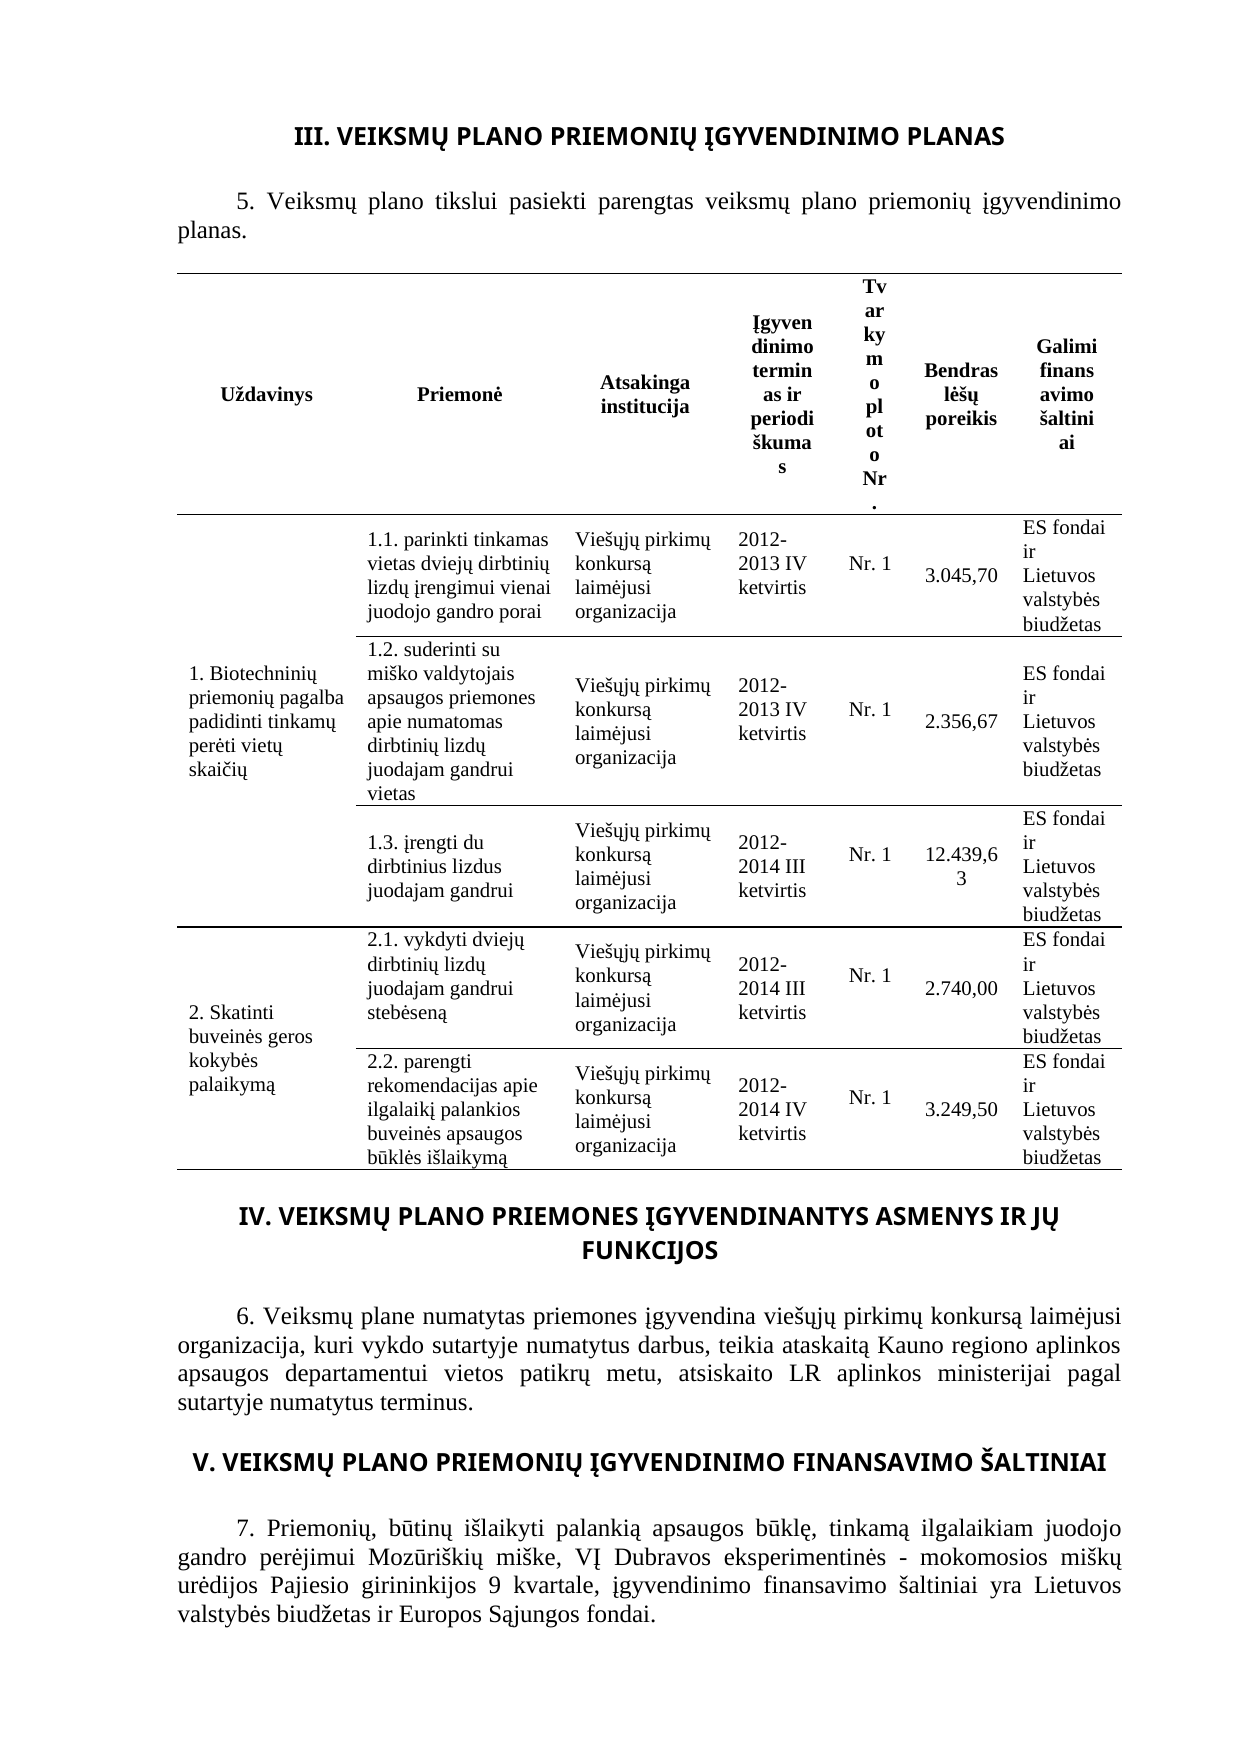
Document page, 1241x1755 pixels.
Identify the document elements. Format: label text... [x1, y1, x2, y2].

table_header Įgyvendinimo terminas ir periodiškumas [727, 274, 837, 514]
table_cell Nr. 1 [838, 806, 911, 926]
text 5. Veiksmų plano tikslui pasiekti parengtas veiksmų plano priemonių įgyvendinimo planas. [177, 186, 1122, 244]
table_cell 1.3. įrengti du dirbtinius lizdus juodajam gandrui [356, 806, 563, 926]
table_cell 3.045,70 [911, 515, 1011, 636]
text 6. Veiksmų plane numatytas priemones įgyvendina viešųjų pirkimų konkursą laimėjusi organizacija, kuri vykdo sutartyje numatytus darbus, teikia ataskaitą Kauno regiono aplinkos apsaugos departamentui vietos patikrų metu, atsiskaito LR aplinkos ministerijai pagal sutartyje numatytus terminus. [177, 1301, 1122, 1416]
table_cell Nr. 1 [838, 637, 911, 805]
table_header Priemonė [356, 274, 563, 514]
table_cell ES fondai ir Lietuvos valstybės biudžetas [1011, 637, 1122, 805]
table_cell 3.249,50 [911, 1049, 1011, 1169]
table_cell 12.439,63 [911, 806, 1011, 926]
text IV. veiksmų plano priemones įgyvendinantys asmenys ir jų funkcijos [177, 1199, 1122, 1267]
table_cell Nr. 1 [838, 928, 911, 1048]
table_cell 1.1. parinkti tinkamas vietas dviejų dirbtinių lizdų įrengimui vienai juodojo gandro porai [356, 515, 563, 636]
table_cell 2012-2014 III ketvirtis [727, 806, 837, 926]
text V. veiksmų plano priemonių įgyvendinimo finansavimo šaltiniai [177, 1445, 1122, 1479]
table_cell 2.740,00 [911, 928, 1011, 1048]
table_header Galimi finansavimo šaltiniai [1011, 274, 1122, 514]
table_cell Viešųjų pirkimų konkursą laimėjusi organizacija [564, 1049, 727, 1169]
table_header Atsakinga institucija [564, 274, 727, 514]
table_cell 1.2. suderinti su miško valdytojais apsaugos priemones apie numatomas dirbtinių lizdų juodajam gandrui vietas [356, 637, 563, 805]
table_cell ES fondai ir Lietuvos valstybės biudžetas [1011, 806, 1122, 926]
table_cell Nr. 1 [838, 515, 911, 636]
table_cell 2.1. vykdyti dviejų dirbtinių lizdų juodajam gandrui stebėseną [356, 928, 563, 1048]
table_cell 2.356,67 [911, 637, 1011, 805]
table_header Bendras lėšų poreikis [911, 274, 1011, 514]
table_cell ES fondai ir Lietuvos valstybės biudžetas [1011, 515, 1122, 636]
text III. veiksmų plano priemonių įgyvendinimo planas [177, 118, 1122, 152]
table_header Tvarkymo ploto Nr. [838, 274, 911, 514]
table_cell ES fondai ir Lietuvos valstybės biudžetas [1011, 1049, 1122, 1169]
table_cell Nr. 1 [838, 1049, 911, 1169]
table_header Uždavinys [177, 274, 356, 514]
table_cell 2012-2013 IV ketvirtis [727, 637, 837, 805]
table_cell 2012-2014 III ketvirtis [727, 928, 837, 1048]
table_cell Viešųjų pirkimų konkursą laimėjusi organizacija [564, 928, 727, 1048]
table_cell Viešųjų pirkimų konkursą laimėjusi organizacija [564, 637, 727, 805]
text 7. Priemonių, būtinų išlaikyti palankią apsaugos būklę, tinkamą ilgalaikiam juodojo gandro perėjimui Mozūriškių miške, VĮ Dubravos eksperimentinės - mokomosios miškų urėdijos Pajiesio girininkijos 9 kvartale, įgyvendinimo finansavimo šaltiniai yra Lietuvos valstybės biudžetas ir Europos Sąjungos fondai. [177, 1513, 1122, 1628]
table_cell 2012-2013 IV ketvirtis [727, 515, 837, 636]
table_cell 2.2. parengti rekomendacijas apie ilgalaikį palankios buveinės apsaugos būklės išlaikymą [356, 1049, 563, 1169]
table_cell 2012-2014 IV ketvirtis [727, 1049, 837, 1169]
table_cell 1. Biotechninių priemonių pagalba padidinti tinkamų perėti vietų skaičių [177, 515, 356, 926]
table_cell Viešųjų pirkimų konkursą laimėjusi organizacija [564, 806, 727, 926]
table_cell Viešųjų pirkimų konkursą laimėjusi organizacija [564, 515, 727, 636]
table_cell ES fondai ir Lietuvos valstybės biudžetas [1011, 928, 1122, 1048]
table_cell 2. Skatinti buveinės geros kokybės palaikymą [177, 928, 356, 1169]
